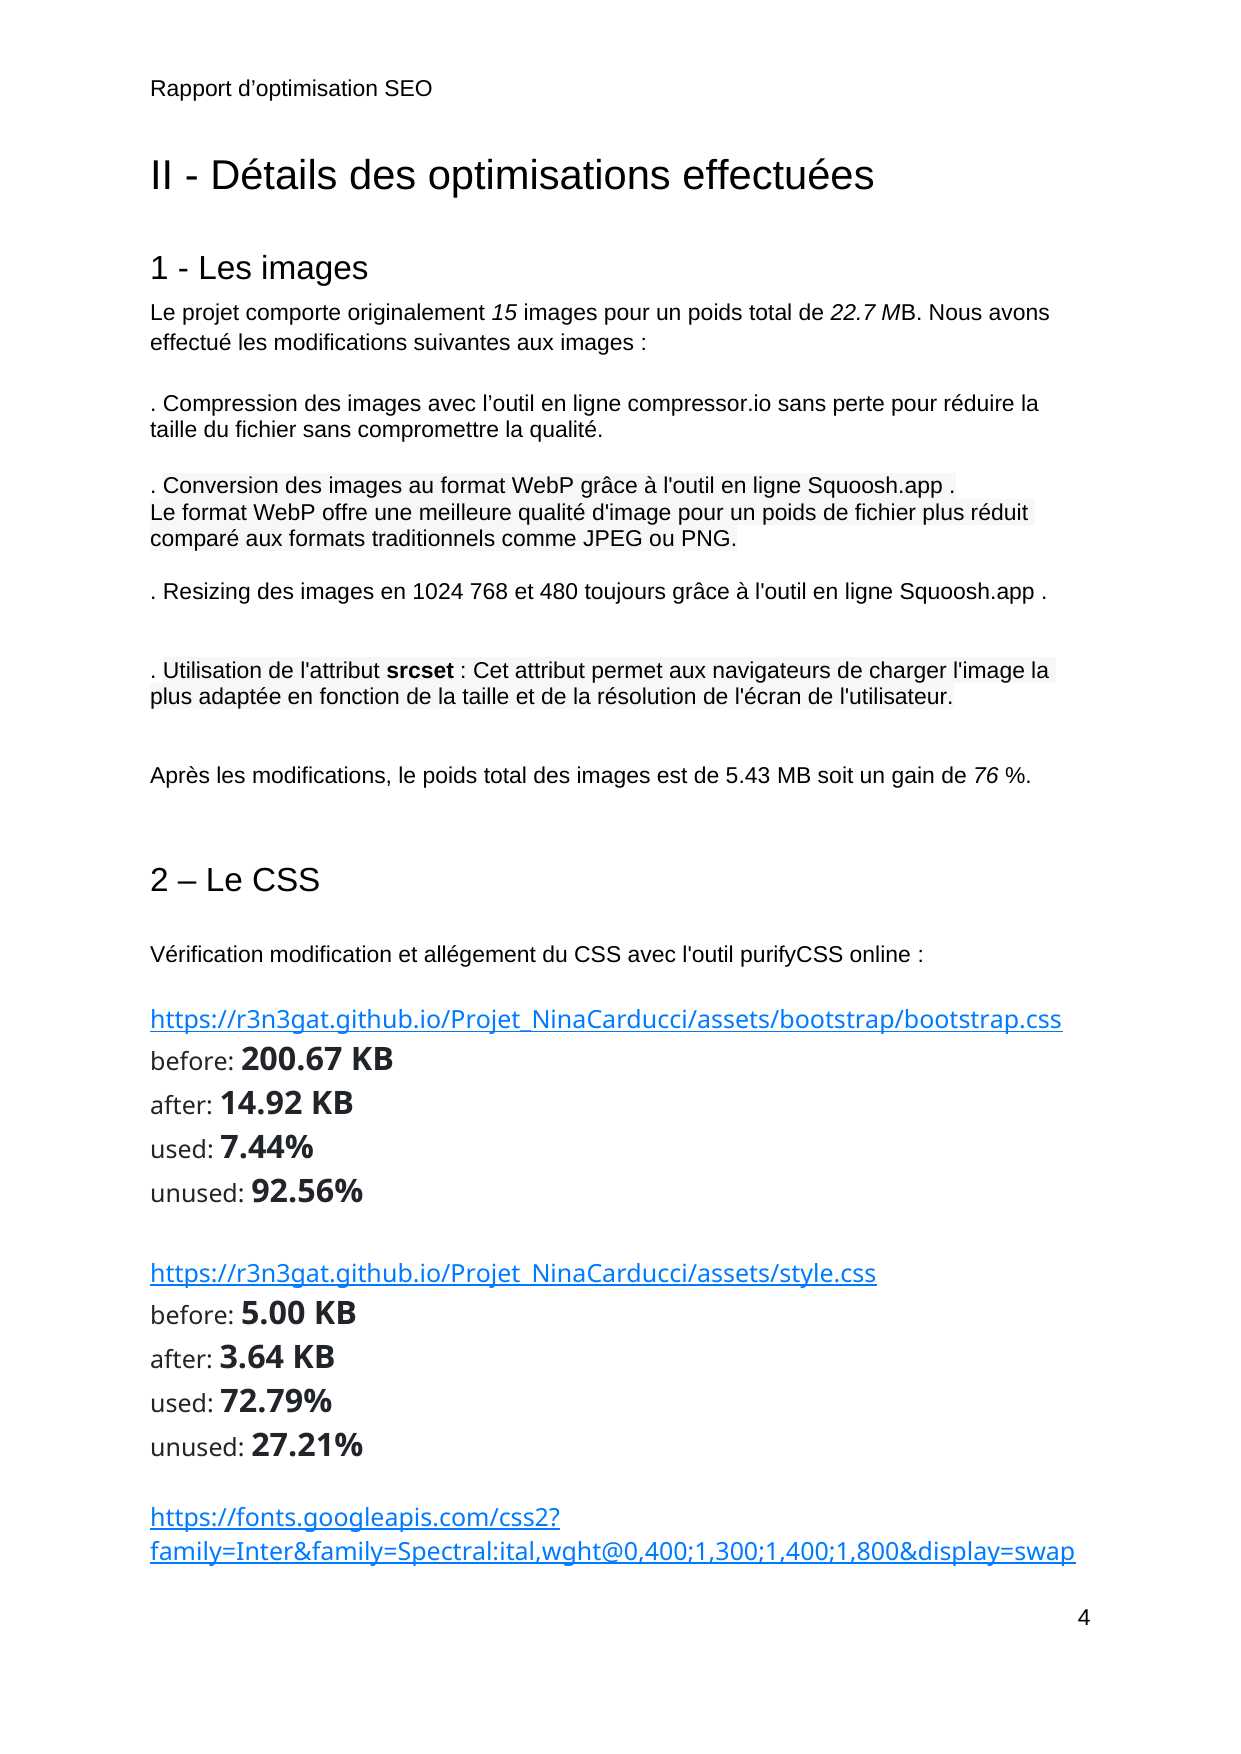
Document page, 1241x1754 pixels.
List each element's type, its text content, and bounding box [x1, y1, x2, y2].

text . Conversion des images au format WebP grâce à l'outil en ligne Squoosh.app . [150, 472, 1090, 499]
text Le projet comporte originalement 15 images pour un poids total de 22.7 MB. Nous avons effectué les modifications suivantes aux images : [150, 299, 1090, 355]
text Après les modifications, le poids total des images est de 5.43 MB soit un gain de 76 %. [150, 762, 1090, 789]
text Vérification modification et allégement du CSS avec l'outil purifyCSS online : [150, 941, 1090, 968]
text after: 3.64 KB [150, 1334, 1090, 1378]
text . Utilisation de l'attribut srcset : Cet attribut permet aux navigateurs de charger l'image la plus adaptée en fonction de la taille et de la résolution de l'écran de l'utilisateur. [150, 657, 1090, 709]
subtitle II - Détails des optimisations effectuées [150, 150, 1090, 198]
text https://r3n3gat.github.io/Projet_NinaCarducci/assets/style.css [150, 1256, 1090, 1290]
text used: 7.44% [150, 1124, 1090, 1168]
text used: 72.79% [150, 1378, 1090, 1422]
text unused: 92.56% [150, 1168, 1090, 1212]
subtitle 1 - Les images [150, 248, 1090, 286]
text after: 14.92 KB [150, 1080, 1090, 1124]
subtitle 2 – Le CSS [150, 860, 1090, 899]
text . Compression des images avec l’outil en ligne compressor.io sans perte pour réduire la taille du fichier sans compromettre la qualité. [150, 389, 1090, 442]
text before: 5.00 KB [150, 1290, 1090, 1334]
text https://r3n3gat.github.io/Projet_NinaCarducci/assets/bootstrap/bootstrap.css [150, 1002, 1090, 1036]
text Le format WebP offre une meilleure qualité d'image pour un poids de fichier plus réduit comparé aux formats traditionnels comme JPEG ou PNG. [150, 499, 1090, 551]
text unused: 27.21% [150, 1422, 1090, 1466]
text before: 200.67 KB [150, 1036, 1090, 1080]
text https://fonts.googleapis.com/css2?family=Inter&family=Spectral:ital,wght@0,400;1,300;1,400;1,800&display=swap [150, 1499, 1090, 1568]
text . Resizing des images en 1024 768 et 480 toujours grâce à l'outil en ligne Squoosh.app . [150, 578, 1090, 604]
